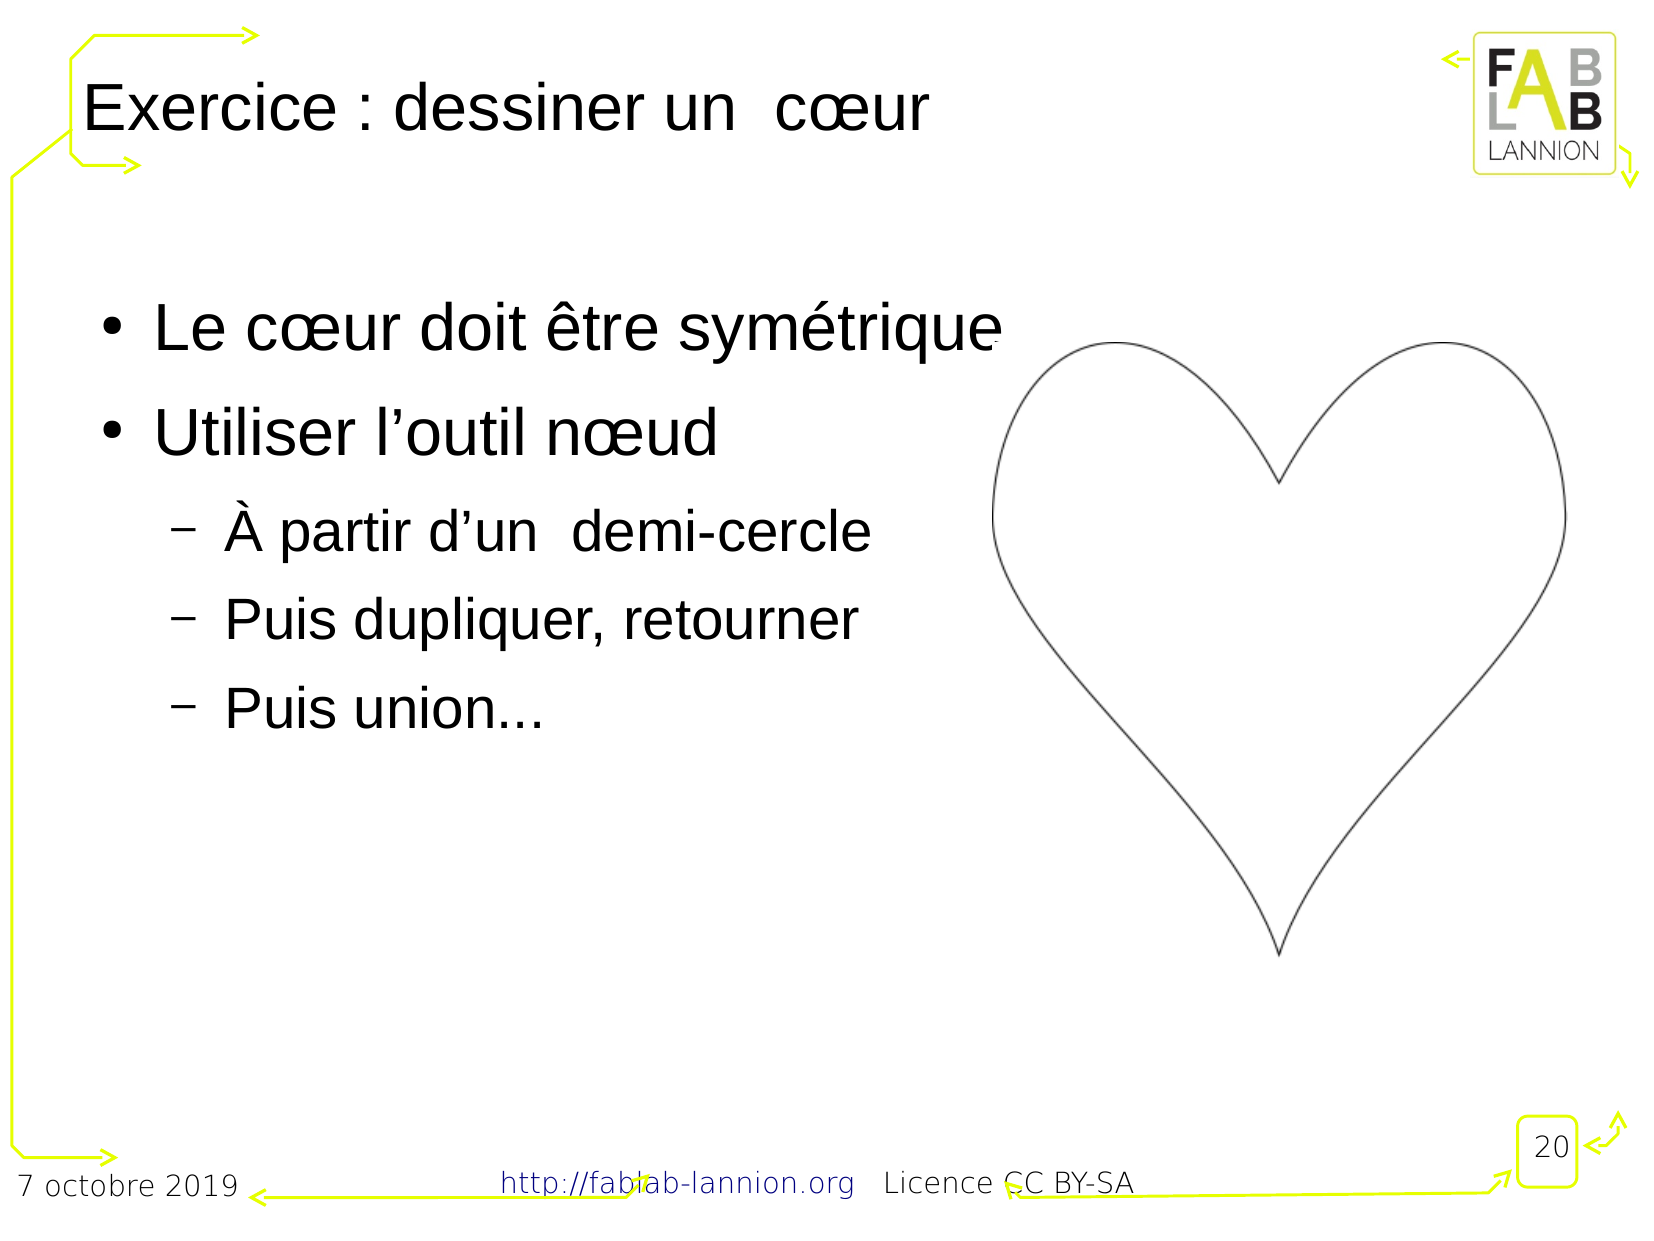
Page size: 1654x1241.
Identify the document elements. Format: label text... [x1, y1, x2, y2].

title Exercice : dessiner un cœur [82, 49, 1441, 166]
picture [992, 342, 1568, 959]
list Le cœur doit être symétrique Utiliser l’outil nœud À partir d’un demi-cercle Puis dupliquer, retourner Puis union... [82, 290, 1571, 1010]
picture [1470, 29, 1619, 178]
